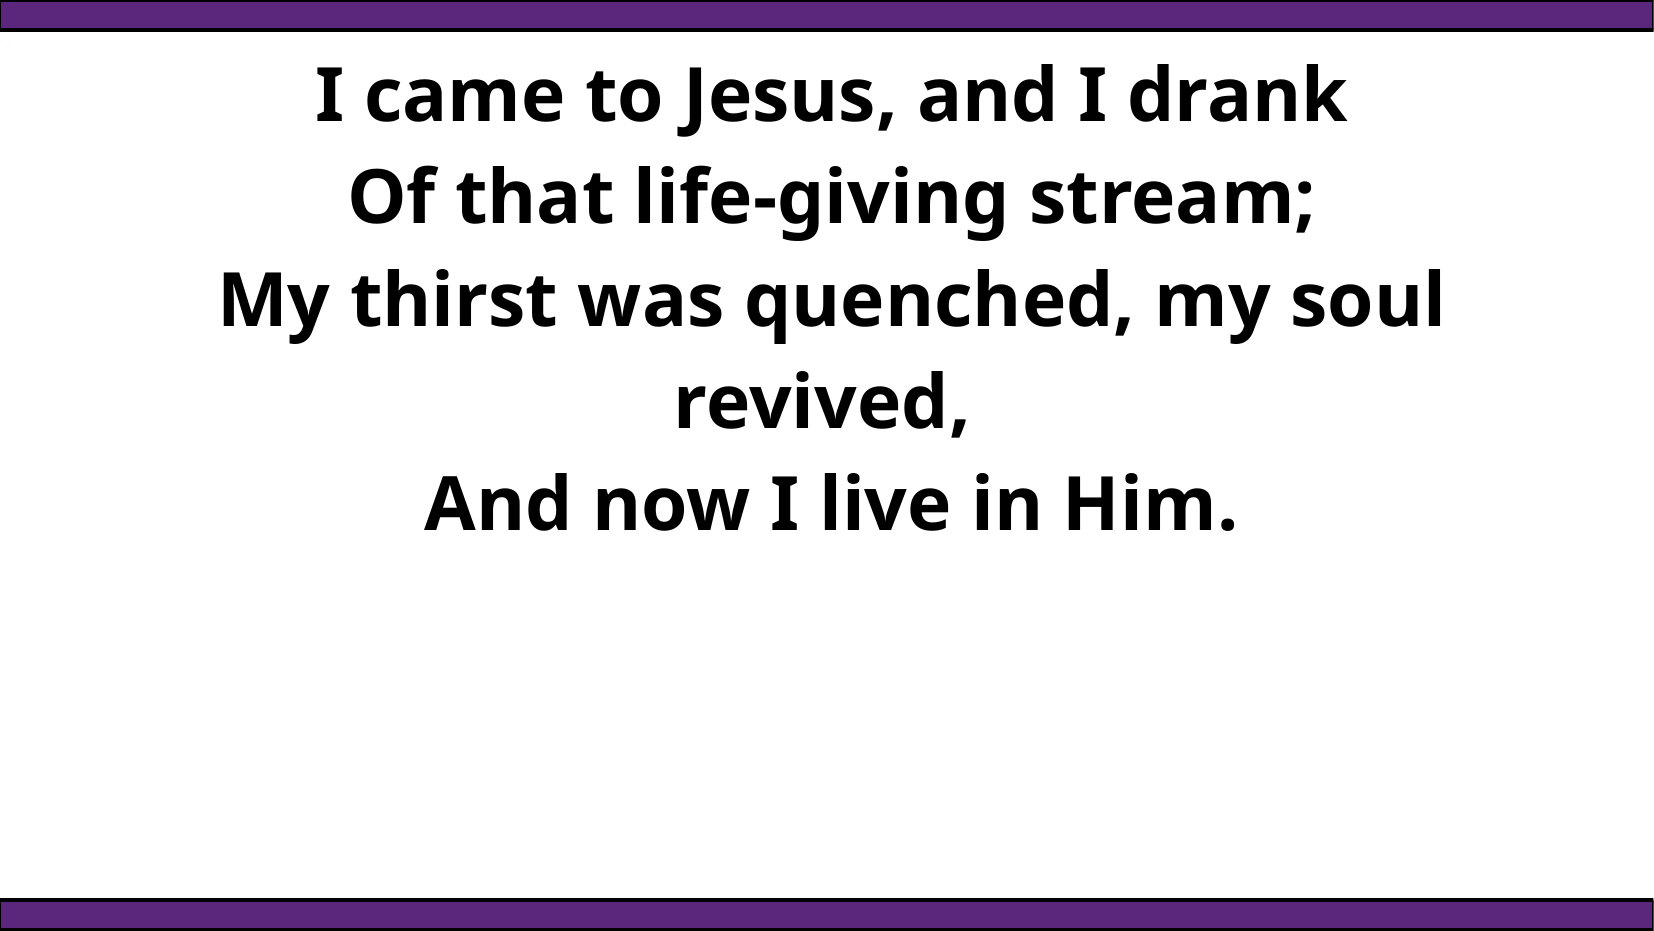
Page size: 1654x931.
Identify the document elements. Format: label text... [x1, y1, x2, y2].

text_box [0, 0, 1654, 31]
picture [0, 31, 1654, 900]
text_box I came to Jesus, and I drank Of that life-giving stream; My thirst was quenched, my soul revived, And now I live in Him. [76, 33, 1589, 548]
text_box [0, 900, 1654, 931]
